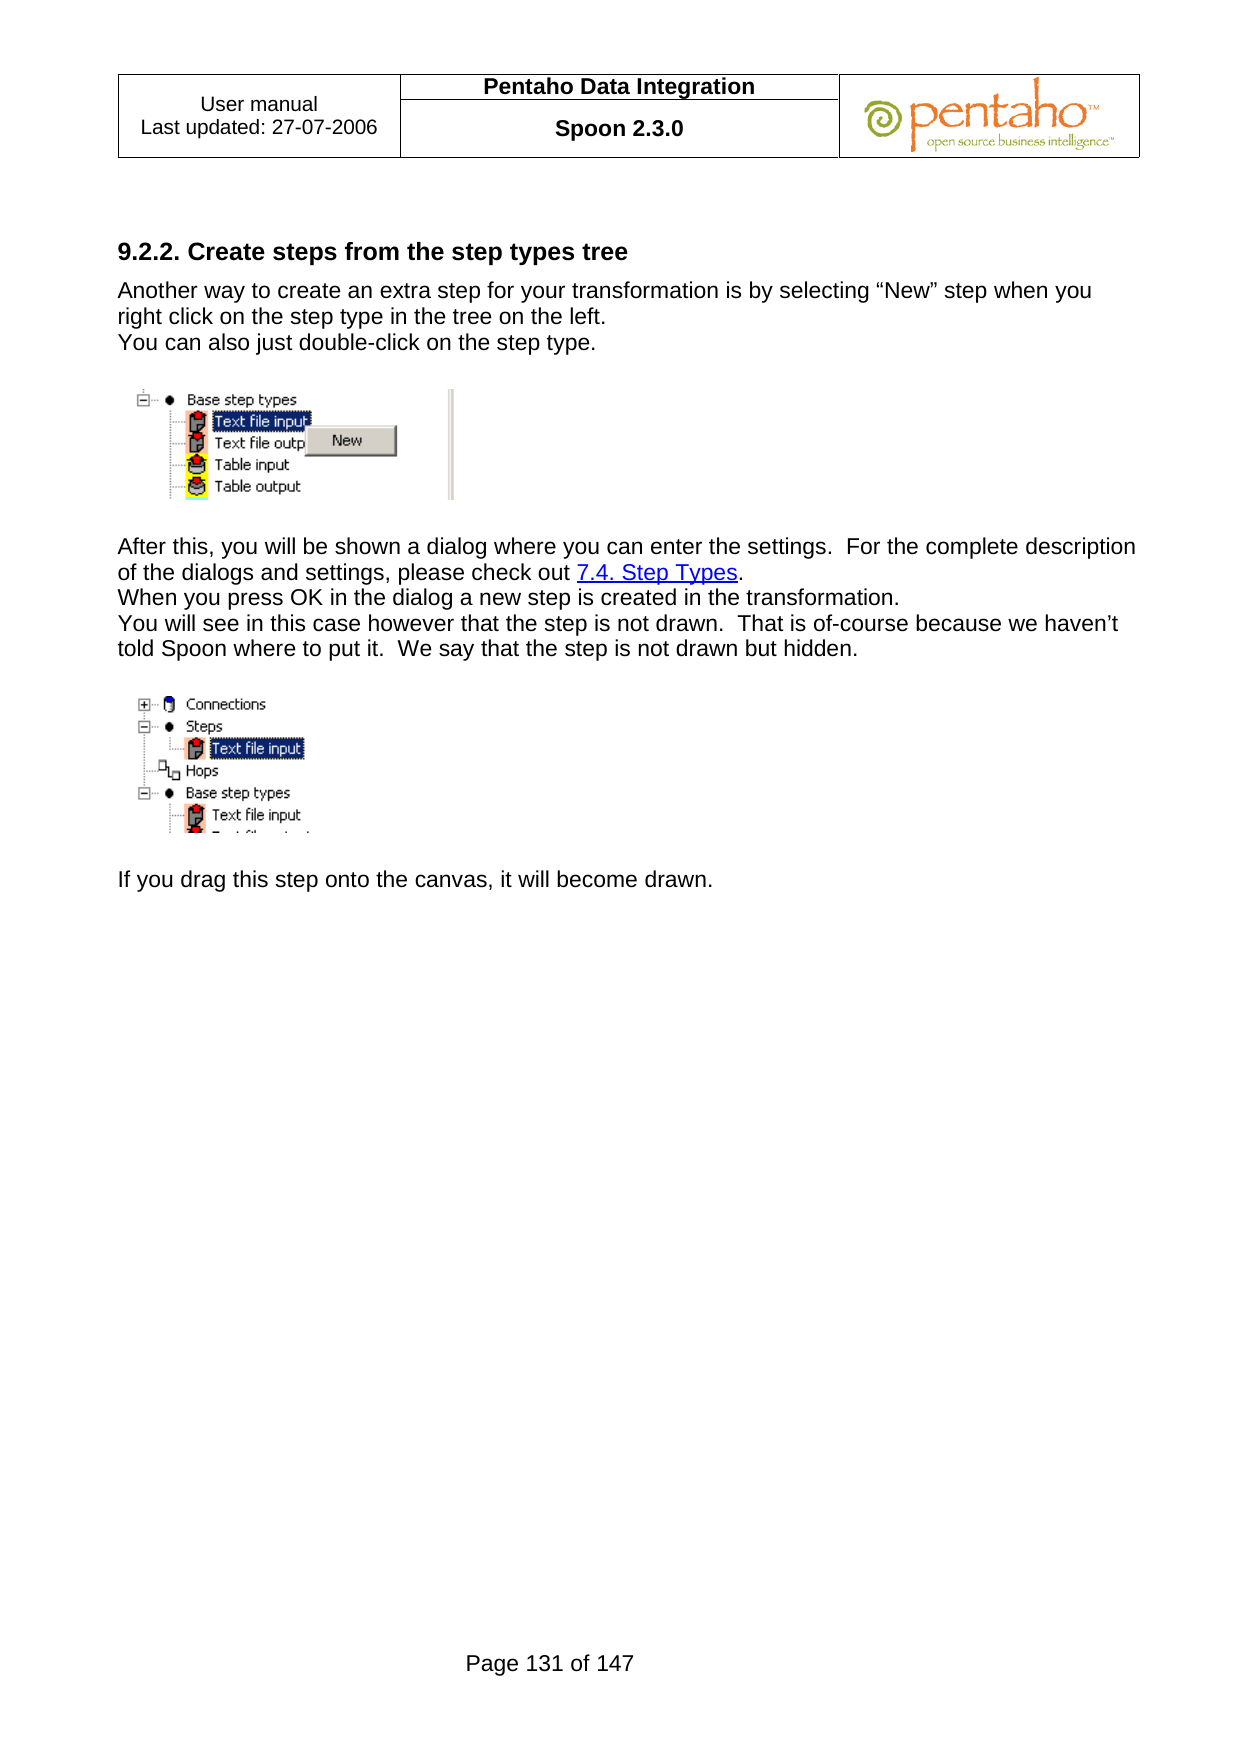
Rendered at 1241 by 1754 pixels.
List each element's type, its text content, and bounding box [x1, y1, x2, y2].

text When you press OK in the dialog a new step is created in the transformation. [117, 585, 1137, 611]
text You will see in this case however that the step is not drawn. That is of-course because we haven’t told Spoon where to put it. We say that the step is not drawn but hidden. [117, 611, 1137, 662]
text You can also just double-click on the step type. [117, 329, 1137, 355]
text After this, you will be shown a dialog where you can enter the settings. For the complete description of the dialogs and settings, please check out 7.4. Step Types. [117, 534, 1137, 585]
text Another way to create an extra step for your transformation is by selecting “New” step when you right click on the step type in the tree on the left. [117, 278, 1137, 329]
subtitle Create steps from the step types tree [117, 238, 1137, 266]
text If you drag this step onto the canvas, it will become drawn. [117, 867, 1137, 893]
